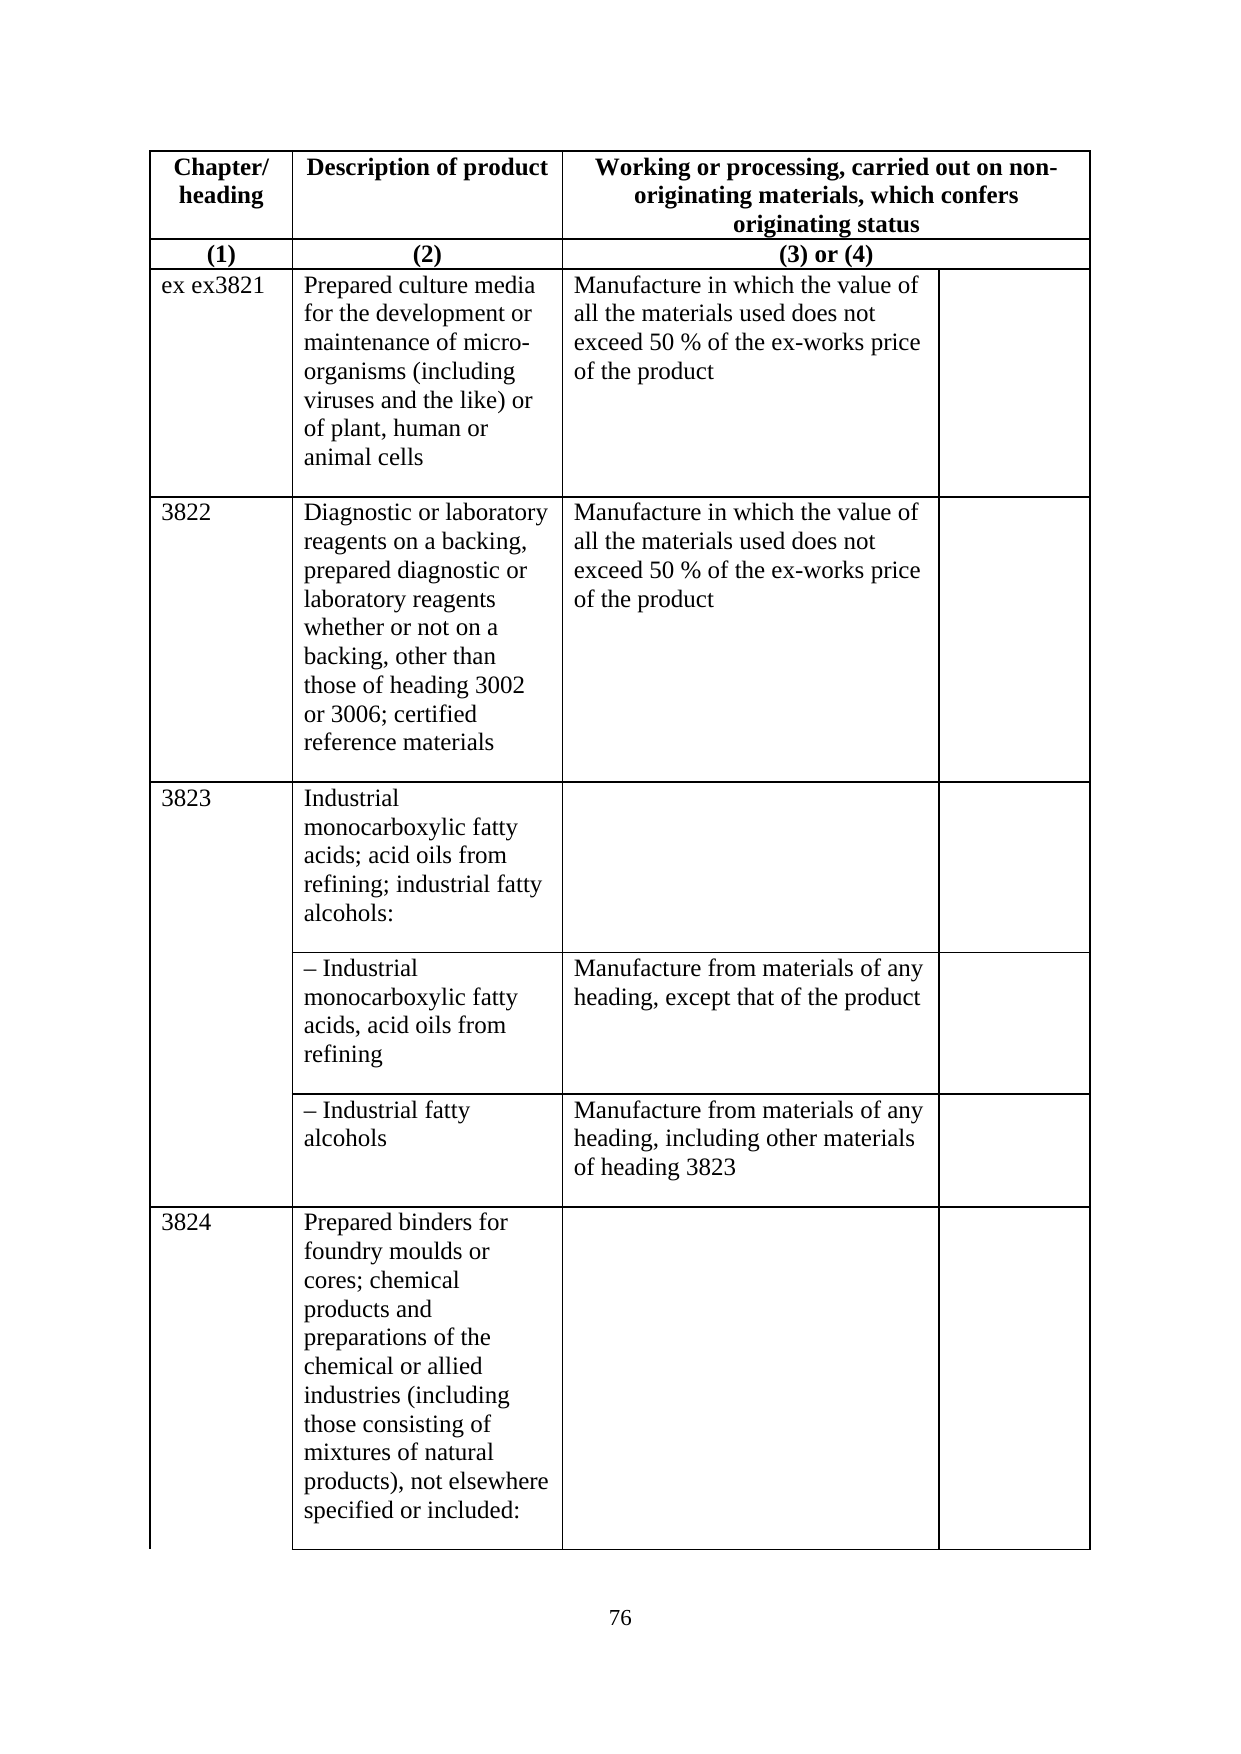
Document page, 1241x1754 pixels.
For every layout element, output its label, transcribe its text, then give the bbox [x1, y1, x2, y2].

table_cell 3824 [151, 1208, 292, 1549]
table_cell [563, 1208, 938, 1549]
table_cell Manufacture in which the value of all the materials used does not exceed 50 % of the ex-works price of the product [563, 498, 938, 781]
table_cell [940, 783, 1089, 952]
table_cell [940, 498, 1089, 781]
table_header Working or processing, carried out on non-originating materials, which confers originating status [563, 152, 1089, 238]
table_cell 3823 [151, 783, 292, 952]
table_cell [940, 1095, 1089, 1206]
table_header Description of product [293, 152, 562, 238]
table_cell [940, 270, 1089, 496]
table_cell (1) [151, 240, 292, 268]
table_cell Manufacture in which the value of all the materials used does not exceed 50 % of the ex-works price of the product [563, 270, 938, 496]
table_cell (2) [293, 240, 562, 268]
table_cell ex ex3821 [151, 270, 292, 496]
table_cell [940, 1208, 1089, 1549]
table_cell Manufacture from materials of any heading, including other materials of heading 3823 [563, 1095, 938, 1206]
table_cell [940, 953, 1089, 1093]
table_cell (3) or (4) [563, 240, 1089, 268]
table_cell – Industrial fatty alcohols [293, 1095, 562, 1206]
table_cell Prepared culture media for the development or maintenance of micro-organisms (including viruses and the like) or of plant, human or animal cells [293, 270, 562, 496]
table_cell Industrial monocarboxylic fatty acids; acid oils from refining; industrial fatty alcohols: [293, 783, 562, 952]
table_cell [563, 783, 938, 952]
table_cell Prepared binders for foundry moulds or cores; chemical products and preparations of the chemical or allied industries (including those consisting of mixtures of natural products), not elsewhere specified or included: [293, 1208, 562, 1549]
table_cell – Industrial monocarboxylic fatty acids, acid oils from refining [293, 953, 562, 1093]
table_cell 3822 [151, 498, 292, 781]
table_header Chapter/ heading [151, 152, 292, 238]
table_cell [151, 1093, 292, 1206]
table_cell Diagnostic or laboratory reagents on a backing, prepared diagnostic or laboratory reagents whether or not on a backing, other than those of heading 3002 or 3006; certified reference materials [293, 498, 562, 781]
table_cell [151, 952, 292, 1093]
table_cell Manufacture from materials of any heading, except that of the product [563, 953, 938, 1093]
